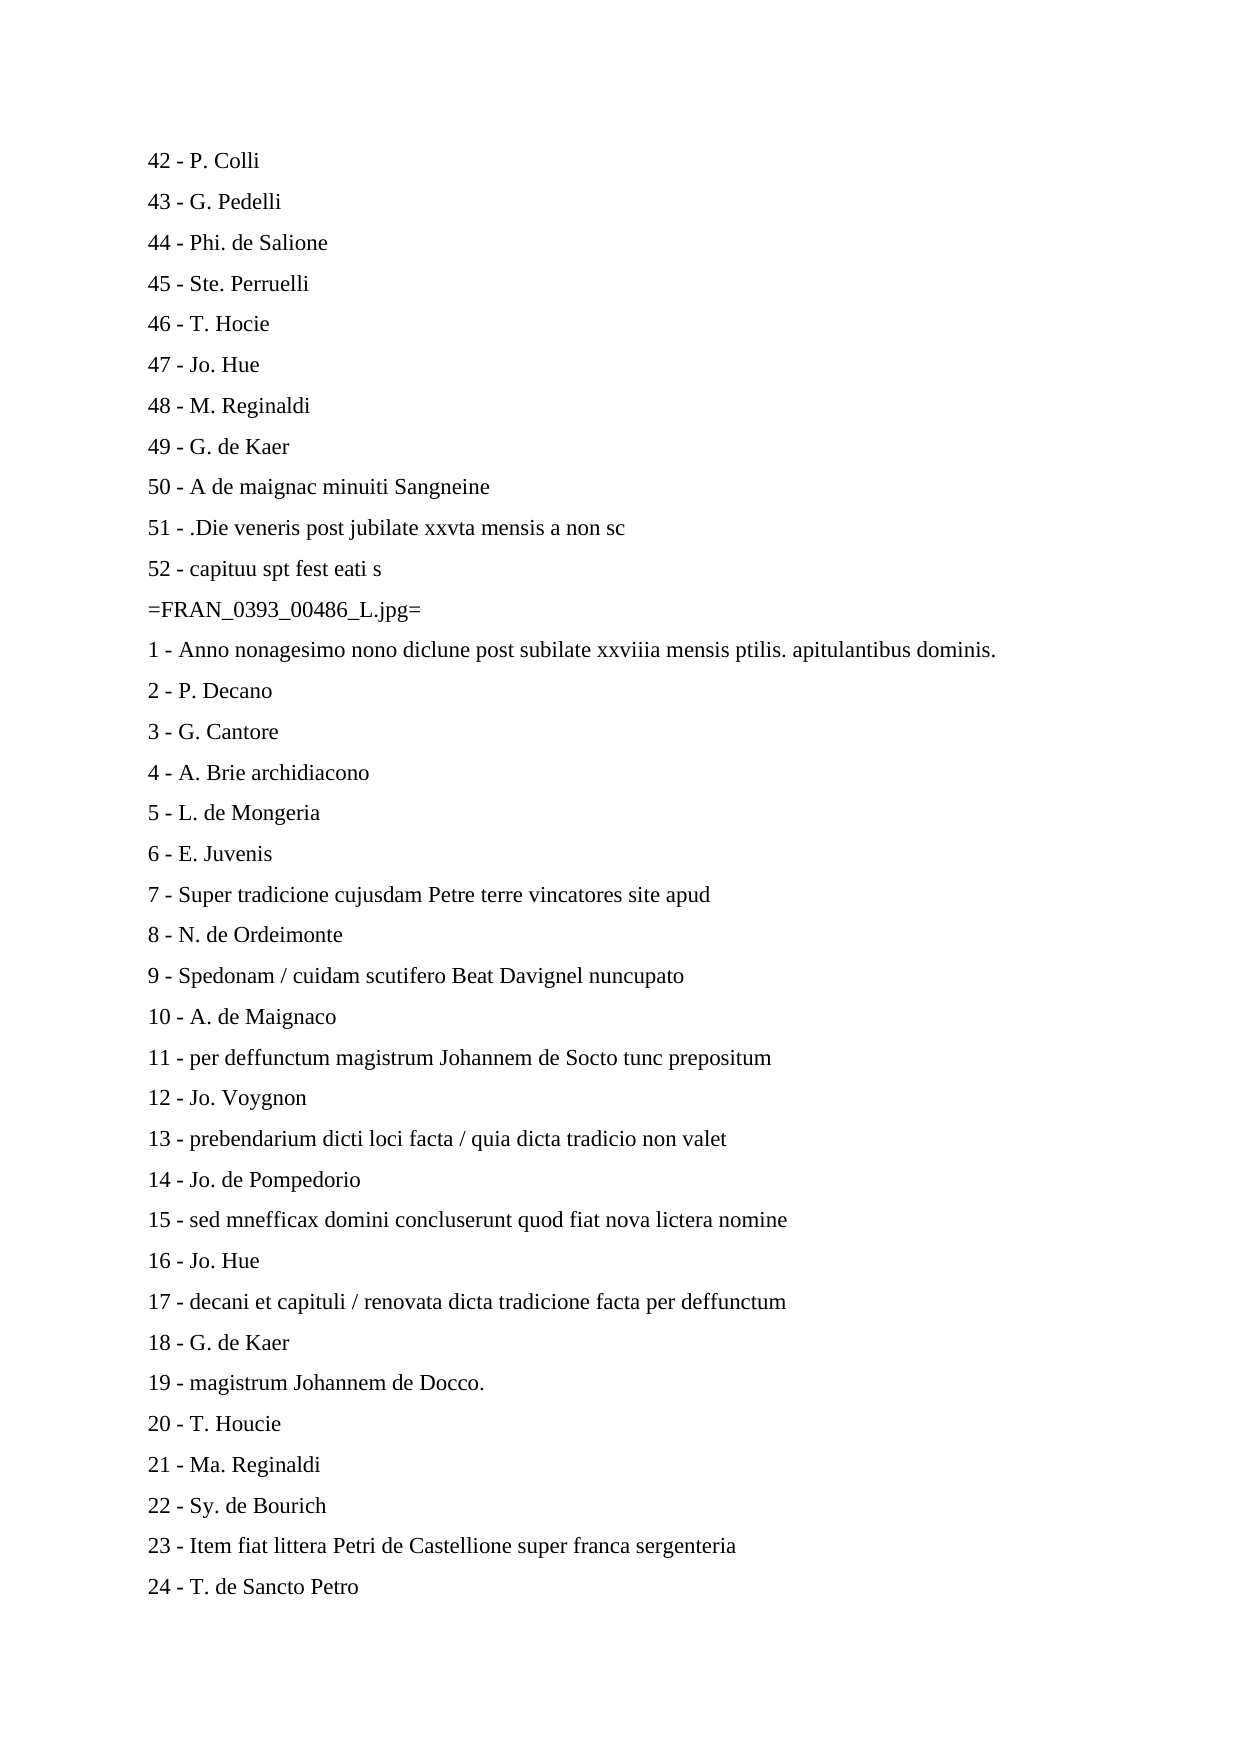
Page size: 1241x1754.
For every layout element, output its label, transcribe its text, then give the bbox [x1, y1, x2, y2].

text 44 - Phi. de Salione [148, 229, 1093, 255]
text 5 - L. de Mongeria [148, 799, 1093, 826]
text 17 - decani et capituli / renovata dicta tradicione facta per deffunctum [148, 1288, 1093, 1314]
text 48 - M. Reginaldi [148, 392, 1093, 418]
text 21 - Ma. Reginaldi [148, 1451, 1093, 1477]
text 2 - P. Decano [148, 677, 1093, 703]
text 15 - sed mnefficax domini concluserunt quod fiat nova lictera nomine [148, 1207, 1093, 1233]
text 43 - G. Pedelli [148, 188, 1093, 215]
text 7 - Super tradicione cujusdam Petre terre vincatores site apud [148, 881, 1093, 907]
text 42 - P. Colli [148, 148, 1093, 174]
text 50 - A de maignac minuiti Sangneine [148, 473, 1093, 500]
text 22 - Sy. de Bourich [148, 1492, 1093, 1518]
text 23 - Item fiat littera Petri de Castellione super franca sergenteria [148, 1532, 1093, 1559]
text 46 - T. Hocie [148, 311, 1093, 337]
text 8 - N. de Ordeimonte [148, 921, 1093, 948]
text 4 - A. Brie archidiacono [148, 758, 1093, 785]
text 18 - G. de Kaer [148, 1329, 1093, 1355]
text 45 - Ste. Perruelli [148, 270, 1093, 296]
text 16 - Jo. Hue [148, 1247, 1093, 1274]
text 19 - magistrum Johannem de Docco. [148, 1369, 1093, 1396]
text 52 - capituu spt fest eati s [148, 555, 1093, 581]
text 6 - E. Juvenis [148, 840, 1093, 866]
text 12 - Jo. Voygnon [148, 1084, 1093, 1111]
text 14 - Jo. de Pompedorio [148, 1166, 1093, 1192]
text 11 - per deffunctum magistrum Johannem de Socto tunc prepositum [148, 1044, 1093, 1070]
text 24 - T. de Sancto Petro [148, 1573, 1093, 1599]
text 1 - Anno nonagesimo nono diclune post subilate xxviiia mensis ptilis. apitulantibus dominis. [148, 636, 1093, 663]
text 9 - Spedonam / cuidam scutifero Beat Davignel nuncupato [148, 962, 1093, 988]
text 51 - .Die veneris post jubilate xxvta mensis a non sc [148, 514, 1093, 541]
text 49 - G. de Kaer [148, 433, 1093, 459]
text 47 - Jo. Hue [148, 351, 1093, 378]
text 13 - prebendarium dicti loci facta / quia dicta tradicio non valet [148, 1125, 1093, 1151]
text =FRAN_0393_00486_L.jpg= [148, 596, 1093, 622]
text 10 - A. de Maignaco [148, 1003, 1093, 1029]
text 3 - G. Cantore [148, 718, 1093, 744]
text 20 - T. Houcie [148, 1410, 1093, 1437]
